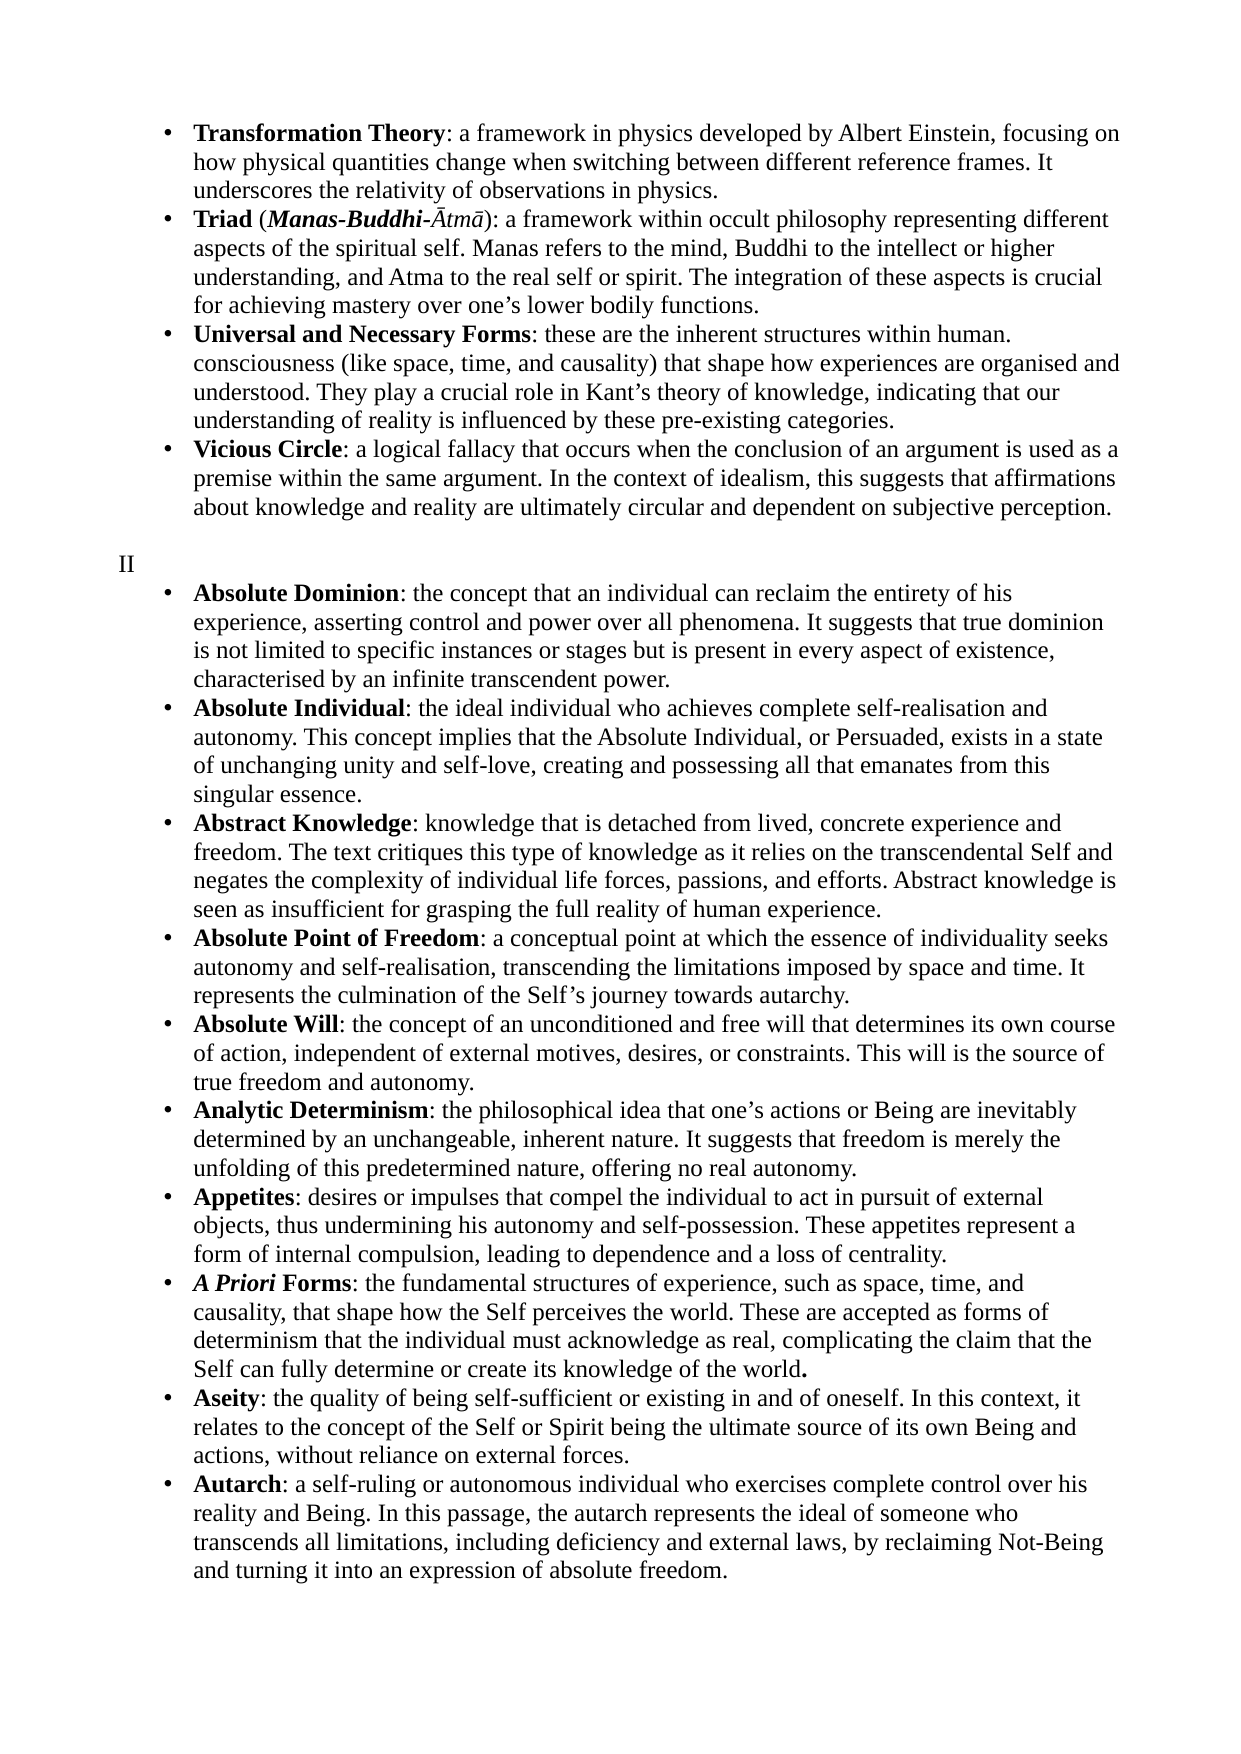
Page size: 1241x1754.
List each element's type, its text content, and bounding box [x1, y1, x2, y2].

list Abstract Knowledge: knowledge that is detached from lived, concrete experience and freedom. The text critiques this type of knowledge as it relies on the transcendental Self and negates the complexity of individual life forces, passions, and efforts. Abstract knowledge is seen as insufficient for grasping the full reality of human experience. [164, 808, 1122, 923]
list Appetites: desires or impulses that compel the individual to act in pursuit of external objects, thus undermining his autonomy and self-possession. These appetites represent a form of internal compulsion, leading to dependence and a loss of centrality. [164, 1182, 1122, 1268]
list Triad (Manas-Buddhi-Ātmā): a framework within occult philosophy representing different aspects of the spiritual self. Manas refers to the mind, Buddhi to the intellect or higher understanding, and Atma to the real self or spirit. The integration of these aspects is crucial for achieving mastery over one’s lower bodily functions. [164, 204, 1122, 319]
list Autarch: a self-ruling or autonomous individual who exercises complete control over his reality and Being. In this passage, the autarch represents the ideal of someone who transcends all limitations, including deficiency and external laws, by reclaiming Not-Being and turning it into an expression of absolute freedom. [164, 1469, 1122, 1584]
list Absolute Dominion: the concept that an individual can reclaim the entirety of his experience, asserting control and power over all phenomena. It suggests that true dominion is not limited to specific instances or stages but is present in every aspect of existence, characterised by an infinite transcendent power. [164, 578, 1122, 693]
list Absolute Point of Freedom: a conceptual point at which the essence of individuality seeks autonomy and self-realisation, transcending the limitations imposed by space and time. It represents the culmination of the Self’s journey towards autarchy. [164, 923, 1122, 1009]
list Absolute Will: the concept of an unconditioned and free will that determines its own course of action, independent of external motives, desires, or constraints. This will is the source of true freedom and autonomy. [164, 1009, 1122, 1096]
text II [118, 549, 1122, 578]
list Transformation Theory: a framework in physics developed by Albert Einstein, focusing on how physical quantities change when switching between different reference frames. It underscores the relativity of observations in physics. [164, 118, 1122, 204]
list Universal and Necessary Forms: these are the inherent structures within human. consciousness (like space, time, and causality) that shape how experiences are organised and understood. They play a crucial role in Kant’s theory of knowledge, indicating that our understanding of reality is influenced by these pre-existing categories. [164, 319, 1122, 434]
list Vicious Circle: a logical fallacy that occurs when the conclusion of an argument is used as a premise within the same argument. In the context of idealism, this suggests that affirmations about knowledge and reality are ultimately circular and dependent on subjective perception. [164, 434, 1122, 521]
list A Priori Forms: the fundamental structures of experience, such as space, time, and causality, that shape how the Self perceives the world. These are accepted as forms of determinism that the individual must acknowledge as real, complicating the claim that the Self can fully determine or create its knowledge of the world. [164, 1268, 1122, 1383]
list Absolute Individual: the ideal individual who achieves complete self-realisation and autonomy. This concept implies that the Absolute Individual, or Persuaded, exists in a state of unchanging unity and self-love, creating and possessing all that emanates from this singular essence. [164, 693, 1122, 808]
list Analytic Determinism: the philosophical idea that one’s actions or Being are inevitably determined by an unchangeable, inherent nature. It suggests that freedom is merely the unfolding of this predetermined nature, offering no real autonomy. [164, 1096, 1122, 1182]
list Aseity: the quality of being self-sufficient or existing in and of oneself. In this context, it relates to the concept of the Self or Spirit being the ultimate source of its own Being and actions, without reliance on external forces. [164, 1383, 1122, 1469]
